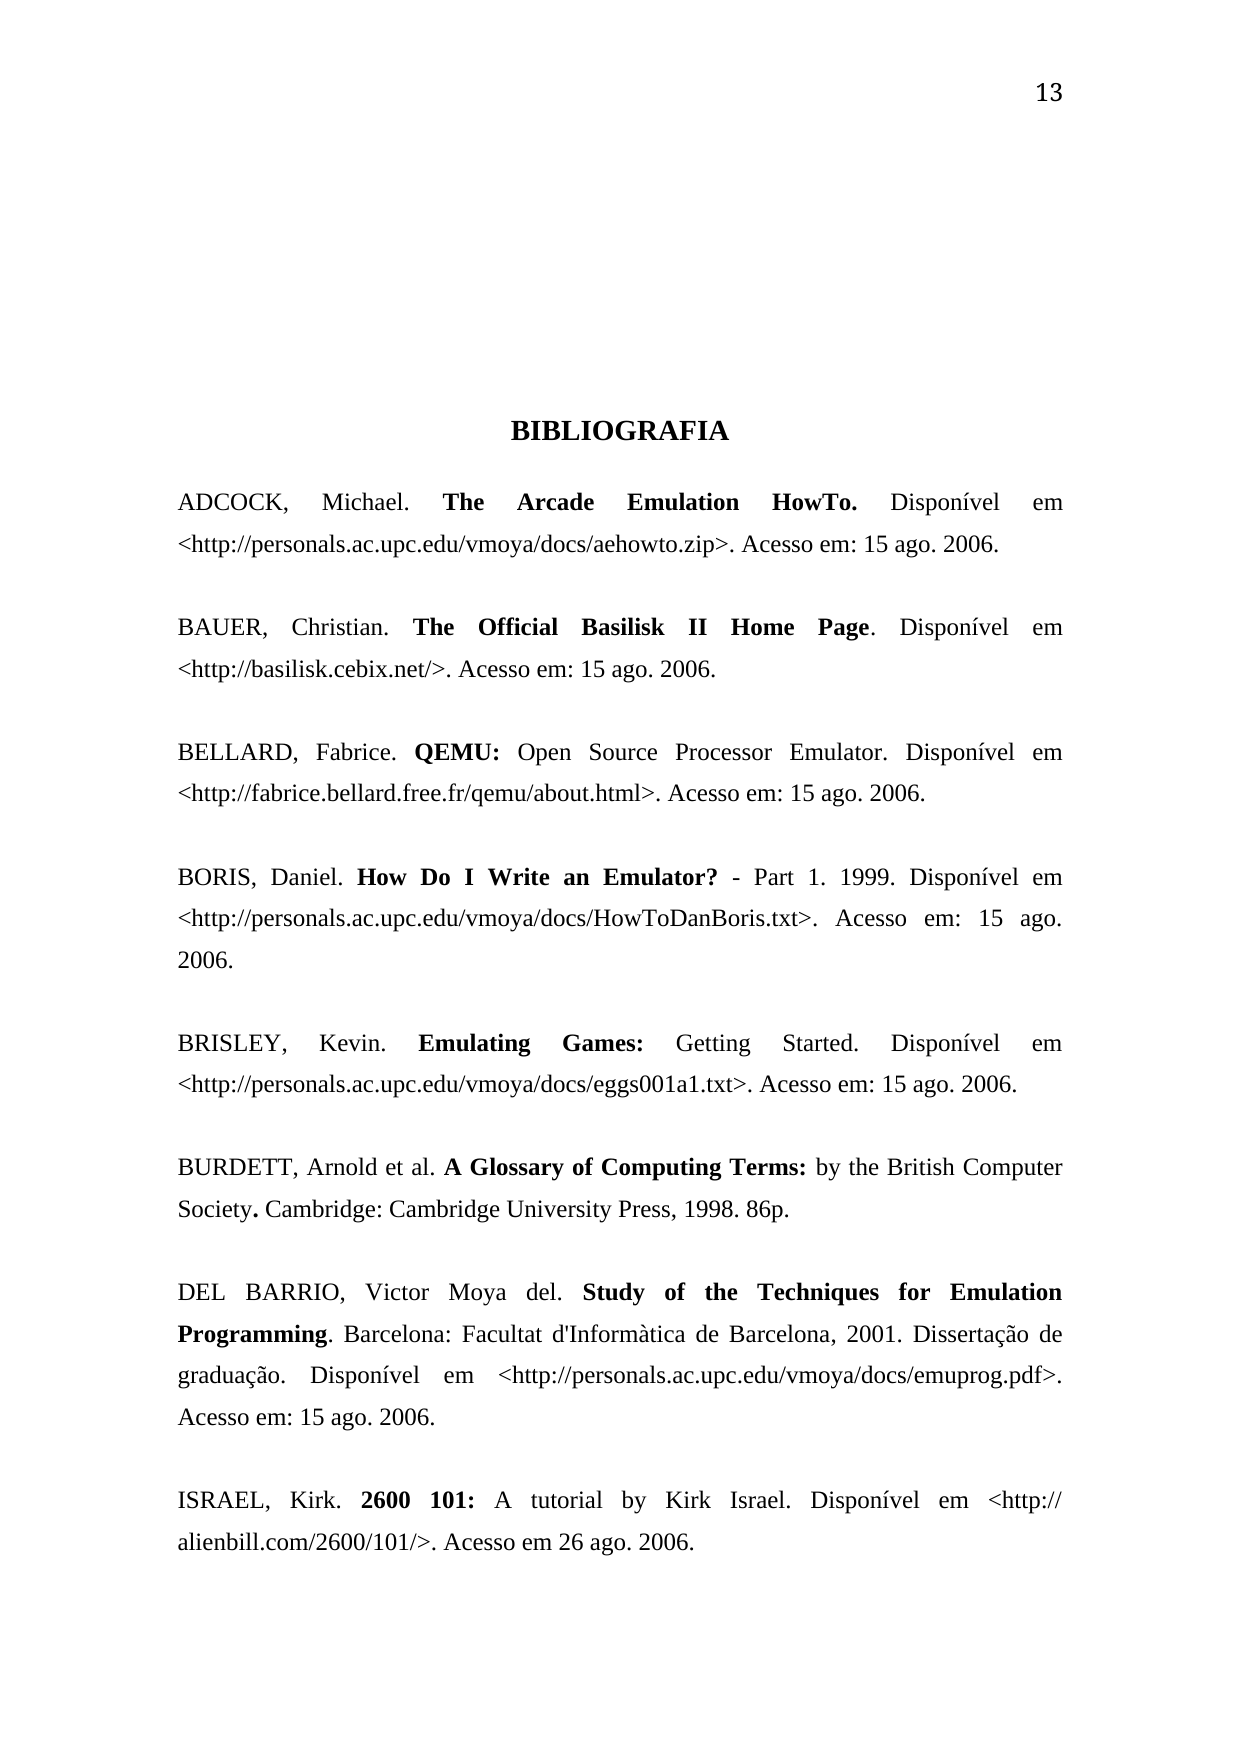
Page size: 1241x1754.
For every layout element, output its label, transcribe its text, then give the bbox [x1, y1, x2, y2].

text BRISLEY, Kevin. Emulating Games: Getting Started. Disponível em <http://personals.ac.upc.edu/vmoya/docs/eggs001a1.txt>. Acesso em: 15 ago. 2006. [177, 1029, 1063, 1098]
text BELLARD, Fabrice. QEMU: Open Source Processor Emulator. Disponível em <http://fabrice.bellard.free.fr/qemu/about.html>. Acesso em: 15 ago. 2006. [177, 738, 1063, 807]
subtitle BIBLIOGRAFIA [177, 415, 1063, 447]
text BORIS, Daniel. How Do I Write an Emulator? - Part 1. 1999. Disponível em <http://personals.ac.upc.edu/vmoya/docs/HowToDanBoris.txt>. Acesso em: 15 ago. 2006. [177, 863, 1063, 973]
text BAUER, Christian. The Official Basilisk II Home Page. Disponível em <http://basilisk.cebix.net/>. Acesso em: 15 ago. 2006. [177, 613, 1063, 682]
text DEL BARRIO, Victor Moya del. Study of the Techniques for Emulation Programming. Barcelona: Facultat d'Informàtica de Barcelona, 2001. Dissertação de graduação. Disponível em <http://personals.ac.upc.edu/vmoya/docs/emuprog.pdf>. Acesso em: 15 ago. 2006. [177, 1278, 1063, 1431]
text BURDETT, Arnold et al. A Glossary of Computing Terms: by the British Computer Society. Cambridge: Cambridge University Press, 1998. 86p. [177, 1153, 1063, 1223]
text ADCOCK, Michael. The Arcade Emulation HowTo. Disponível em <http://personals.ac.upc.edu/vmoya/docs/aehowto.zip>. Acesso em: 15 ago. 2006. [177, 488, 1063, 558]
text ISRAEL, Kirk. 2600 101: A tutorial by Kirk Israel. Disponível em <http:// alienbill.com/2600/101/>. Acesso em 26 ago. 2006. [177, 1486, 1063, 1555]
